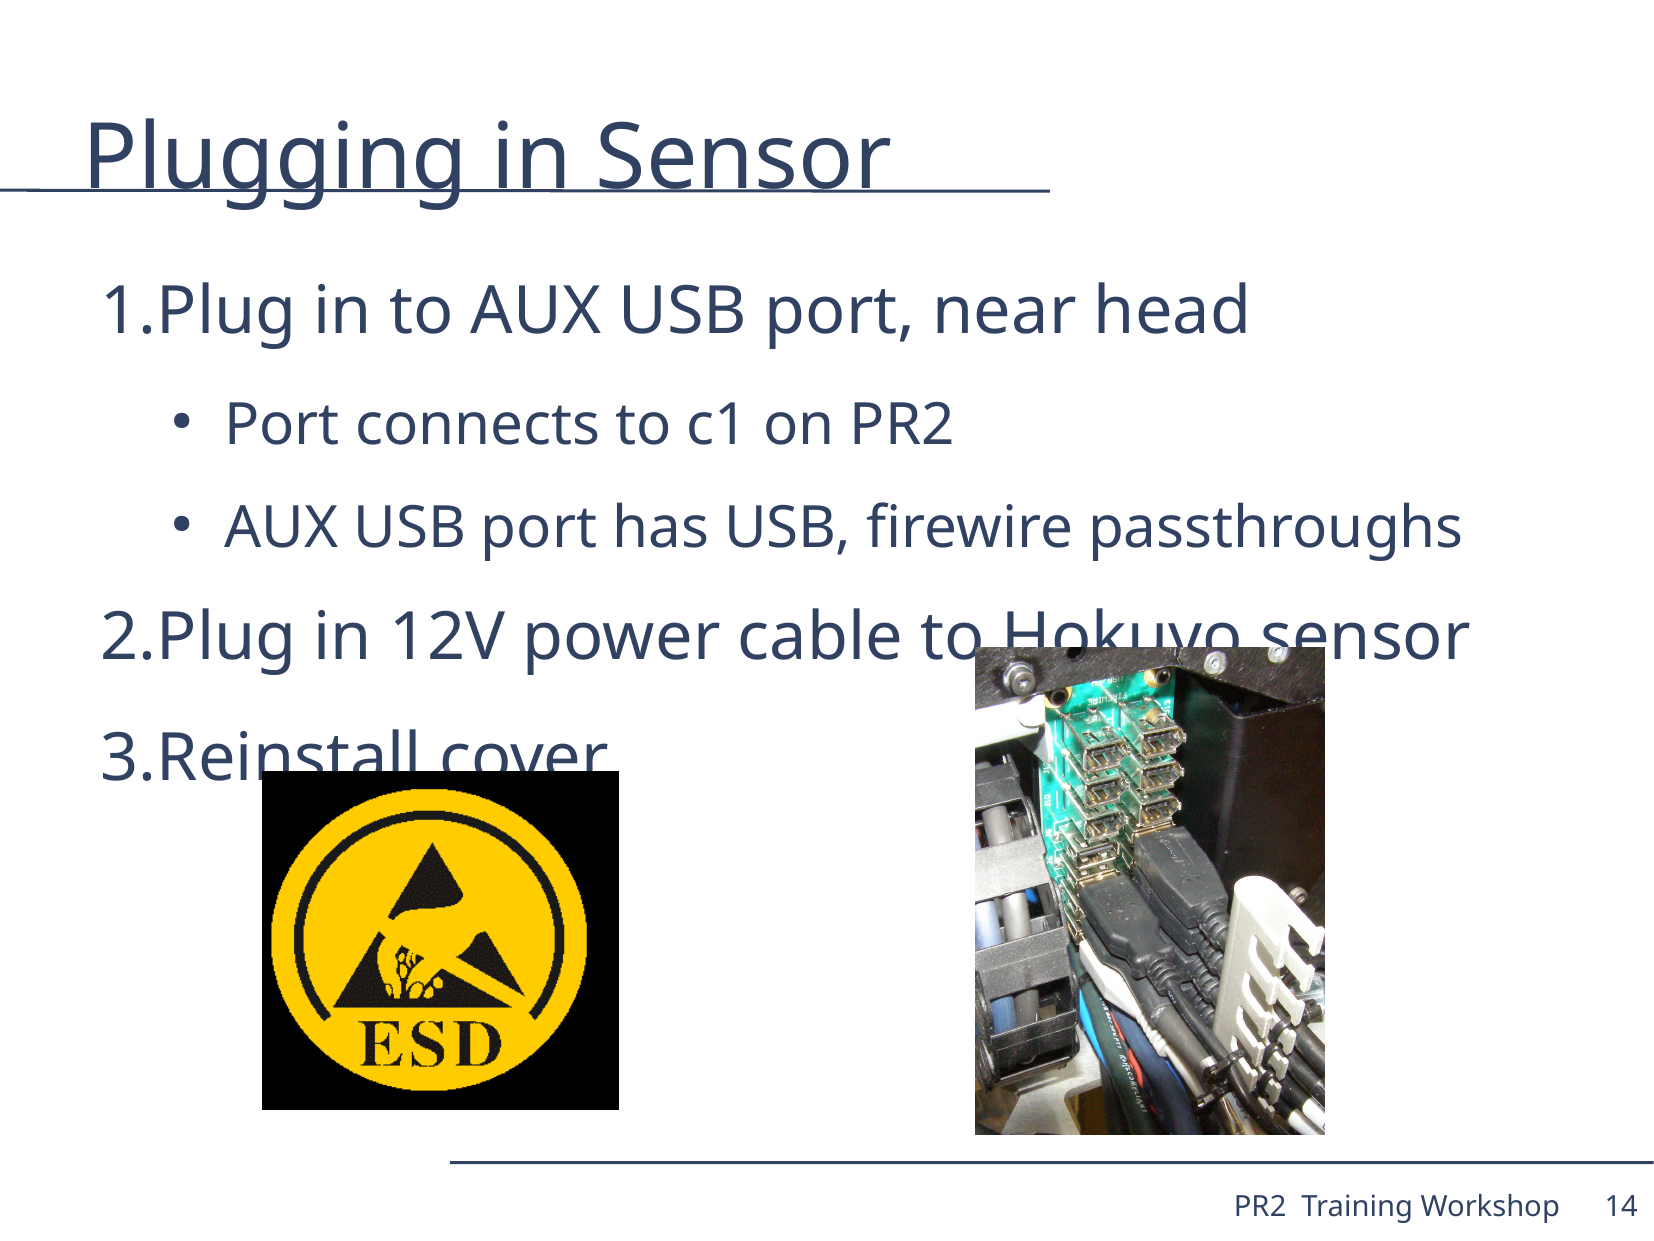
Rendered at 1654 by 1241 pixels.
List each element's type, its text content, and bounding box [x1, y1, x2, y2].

picture [975, 647, 1325, 1136]
picture [262, 771, 619, 1110]
title Plugging in Sensor [82, 49, 1571, 257]
list Plug in to AUX USB port, near head Port connects to c1 on PR2 AUX USB port has USB, firewire passthroughs Plug in 12V power cable to Hokuyo sensor Reinstall cover [82, 262, 1571, 1094]
